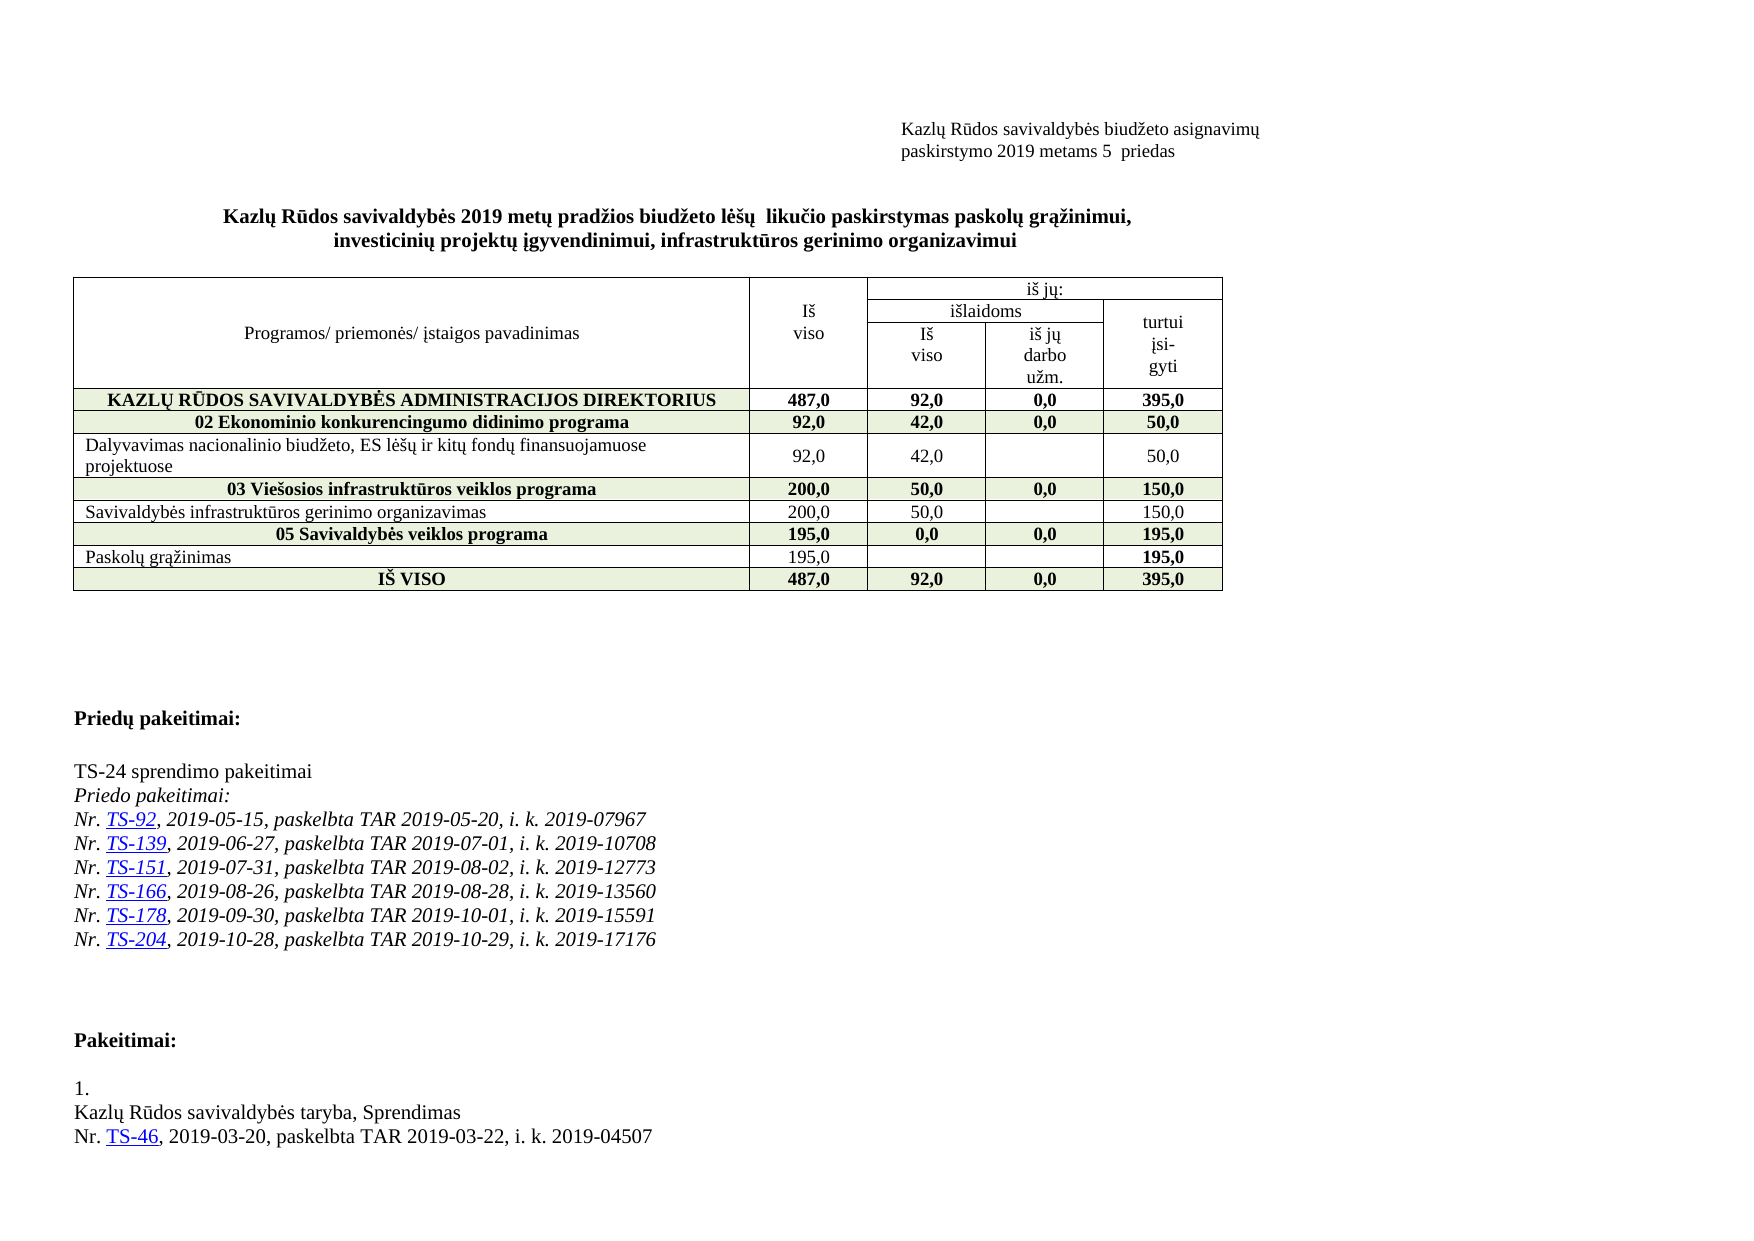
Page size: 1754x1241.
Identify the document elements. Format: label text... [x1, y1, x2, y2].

table_cell turtui įsi- gyti [1104, 300, 1222, 387]
table_cell 0,0 [986, 568, 1103, 590]
text Nr. TS-139, 2019-06-27, paskelbta TAR 2019-07-01, i. k. 2019-10708 [74, 831, 1728, 855]
table_cell 195,0 [1104, 523, 1222, 545]
table_cell Dalyvavimas nacionalinio biudžeto, ES lėšų ir kitų fondų finansuojamuose projektuose [74, 434, 749, 477]
table_cell 0,0 [986, 478, 1103, 499]
table_cell iš jų darbo užm. [986, 323, 1103, 387]
table_cell [868, 546, 985, 567]
table_cell 92,0 [750, 411, 867, 433]
text Nr. TS-166, 2019-08-26, paskelbta TAR 2019-08-28, i. k. 2019-13560 [74, 879, 1728, 903]
table_cell 0,0 [868, 523, 985, 545]
table_cell [986, 546, 1103, 567]
text paskirstymo 2019 metams 5 priedas [74, 140, 1728, 161]
table_cell Paskolų grąžinimas [74, 546, 749, 567]
table_cell IŠ VISO [74, 568, 749, 590]
table_cell Savivaldybės infrastruktūros gerinimo organizavimas [74, 501, 749, 522]
text Nr. TS-151, 2019-07-31, paskelbta TAR 2019-08-02, i. k. 2019-12773 [74, 855, 1728, 879]
text TS-24 sprendimo pakeitimai [74, 759, 1728, 783]
table_cell 0,0 [986, 389, 1103, 410]
text Nr. TS-204, 2019-10-28, paskelbta TAR 2019-10-29, i. k. 2019-17176 [74, 927, 1728, 951]
table_cell 50,0 [868, 501, 985, 522]
table_cell KAZLŲ RŪDOS SAVIVALDYBĖS ADMINISTRACIJOS DIREKTORIUS [74, 389, 749, 410]
table_cell 150,0 [1104, 478, 1222, 499]
table_cell 02 Ekonominio konkurencingumo didinimo programa [74, 411, 749, 433]
text Priedo pakeitimai: [74, 783, 1728, 807]
text Nr. TS-92, 2019-05-15, paskelbta TAR 2019-05-20, i. k. 2019-07967 [74, 807, 1728, 831]
text Nr. TS-46, 2019-03-20, paskelbta TAR 2019-03-22, i. k. 2019-04507 [74, 1124, 1728, 1148]
table_cell 92,0 [868, 568, 985, 590]
table_cell 195,0 [750, 523, 867, 545]
table_cell 50,0 [1104, 411, 1222, 433]
table_cell 200,0 [750, 501, 867, 522]
table_cell 0,0 [986, 523, 1103, 545]
text 1. [74, 1076, 1728, 1100]
table_cell 195,0 [1104, 546, 1222, 567]
table_cell 03 Viešosios infrastruktūros veiklos programa [74, 478, 749, 499]
text Priedų pakeitimai: [74, 706, 1728, 730]
text Kazlų Rūdos savivaldybės 2019 metų pradžios biudžeto lėšų likučio paskirstymas paskolų grąžinimui, [74, 204, 1728, 228]
text Kazlų Rūdos savivaldybės taryba, Sprendimas [74, 1100, 1728, 1124]
table_cell [986, 434, 1103, 477]
text Pakeitimai: [74, 1028, 1728, 1052]
table_cell 395,0 [1104, 568, 1222, 590]
table_header Iš viso [750, 278, 867, 387]
table_cell Iš viso [868, 323, 985, 387]
table_cell 195,0 [750, 546, 867, 567]
table_cell 395,0 [1104, 389, 1222, 410]
text Nr. TS-178, 2019-09-30, paskelbta TAR 2019-10-01, i. k. 2019-15591 [74, 903, 1728, 927]
table_cell 50,0 [1104, 434, 1222, 477]
table_cell 92,0 [868, 389, 985, 410]
table_cell 50,0 [868, 478, 985, 499]
table_cell 487,0 [750, 568, 867, 590]
text investicinių projektų įgyvendinimui, infrastruktūros gerinimo organizavimui [74, 228, 1728, 252]
table_cell 150,0 [1104, 501, 1222, 522]
table_cell 42,0 [868, 434, 985, 477]
table_cell 05 Savivaldybės veiklos programa [74, 523, 749, 545]
text Kazlų Rūdos savivaldybės biudžeto asignavimų [74, 118, 1728, 140]
table_cell 42,0 [868, 411, 985, 433]
table_cell [986, 501, 1103, 522]
table_cell 200,0 [750, 478, 867, 499]
table_cell išlaidoms [868, 300, 1103, 322]
table_cell 0,0 [986, 411, 1103, 433]
table_header Programos/ priemonės/ įstaigos pavadinimas [74, 278, 749, 387]
table_cell 487,0 [750, 389, 867, 410]
table_header iš jų: [868, 278, 1222, 299]
table_cell 92,0 [750, 434, 867, 477]
